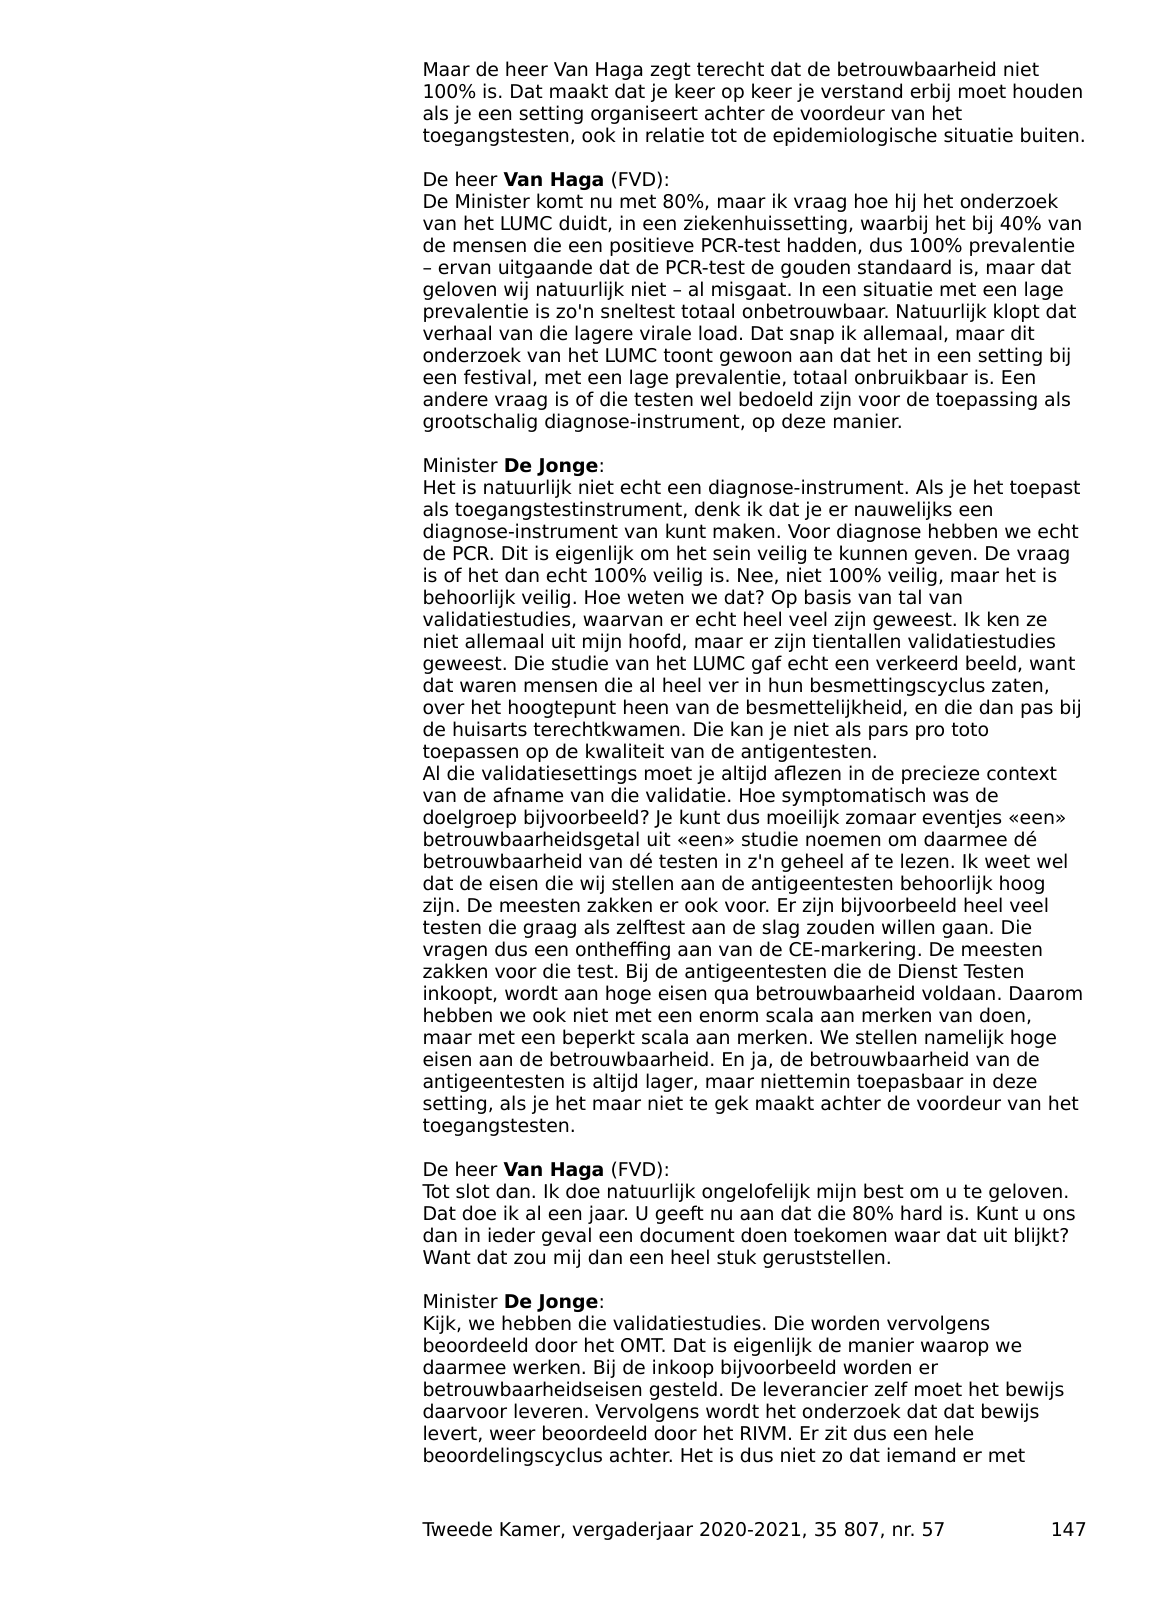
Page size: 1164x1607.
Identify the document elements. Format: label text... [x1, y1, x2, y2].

text De heer Van Haga (FVD): [422, 1159, 1087, 1181]
text De Minister komt nu met 80%, maar ik vraag hoe hij het onderzoek van het LUMC duidt, in een ziekenhuissetting, waarbij het bij 40% van de mensen die een positieve PCR-test hadden, dus 100% prevalentie – ervan uitgaande dat de PCR-test de gouden standaard is, maar dat geloven wij natuurlijk niet – al misgaat. In een situatie met een lage prevalentie is zo'n sneltest totaal onbetrouwbaar. Natuurlijk klopt dat verhaal van die lagere virale load. Dat snap ik allemaal, maar dit onderzoek van het LUMC toont gewoon aan dat het in een setting bij een festival, met een lage prevalentie, totaal onbruikbaar is. Een andere vraag is of die testen wel bedoeld zijn voor de toepassing als grootschalig diagnose-instrument, op deze manier. [422, 191, 1087, 433]
text Kijk, we hebben die validatiestudies. Die worden vervolgens beoordeeld door het OMT. Dat is eigenlijk de manier waarop we daarmee werken. Bij de inkoop bijvoorbeeld worden er betrouwbaarheidseisen gesteld. De leverancier zelf moet het bewijs daarvoor leveren. Vervolgens wordt het onderzoek dat dat bewijs levert, weer beoordeeld door het RIVM. Er zit dus een hele beoordelingscyclus achter. Het is dus niet zo dat iemand er met [422, 1313, 1087, 1467]
text Minister De Jonge: [422, 455, 1087, 477]
text De heer Van Haga (FVD): [422, 169, 1087, 191]
text Al die validatiesettings moet je altijd aflezen in de precieze context van de afname van die validatie. Hoe symptomatisch was de doelgroep bijvoorbeeld? Je kunt dus moeilijk zomaar eventjes «een» betrouwbaarheidsgetal uit «een» studie noemen om daarmee dé betrouwbaarheid van dé testen in z'n geheel af te lezen. Ik weet wel dat de eisen die wij stellen aan de antigeentesten behoorlijk hoog zijn. De meesten zakken er ook voor. Er zijn bijvoorbeeld heel veel testen die graag als zelftest aan de slag zouden willen gaan. Die vragen dus een ontheffing aan van de CE-markering. De meesten zakken voor die test. Bij de antigeentesten die de Dienst Testen inkoopt, wordt aan hoge eisen qua betrouwbaarheid voldaan. Daarom hebben we ook niet met een enorm scala aan merken van doen, maar met een beperkt scala aan merken. We stellen namelijk hoge eisen aan de betrouwbaarheid. En ja, de betrouwbaarheid van de antigeentesten is altijd lager, maar niettemin toepasbaar in deze setting, als je het maar niet te gek maakt achter de voordeur van het toegangstesten. [422, 763, 1087, 1136]
text Tot slot dan. Ik doe natuurlijk ongelofelijk mijn best om u te geloven. Dat doe ik al een jaar. U geeft nu aan dat die 80% hard is. Kunt u ons dan in ieder geval een document doen toekomen waar dat uit blijkt? Want dat zou mij dan een heel stuk geruststellen. [422, 1181, 1087, 1268]
text Het is natuurlijk niet echt een diagnose-instrument. Als je het toepast als toegangstestinstrument, denk ik dat je er nauwelijks een diagnose-instrument van kunt maken. Voor diagnose hebben we echt de PCR. Dit is eigenlijk om het sein veilig te kunnen geven. De vraag is of het dan echt 100% veilig is. Nee, niet 100% veilig, maar het is behoorlijk veilig. Hoe weten we dat? Op basis van tal van validatiestudies, waarvan er echt heel veel zijn geweest. Ik ken ze niet allemaal uit mijn hoofd, maar er zijn tientallen validatiestudies geweest. Die studie van het LUMC gaf echt een verkeerd beeld, want dat waren mensen die al heel ver in hun besmettingscyclus zaten, over het hoogtepunt heen van de besmettelijkheid, en die dan pas bij de huisarts terechtkwamen. Die kan je niet als pars pro toto toepassen op de kwaliteit van de antigentesten. [422, 477, 1087, 763]
text Minister De Jonge: [422, 1291, 1087, 1313]
text Maar de heer Van Haga zegt terecht dat de betrouwbaarheid niet 100% is. Dat maakt dat je keer op keer je verstand erbij moet houden als je een setting organiseert achter de voordeur van het toegangstesten, ook in relatie tot de epidemiologische situatie buiten. [422, 59, 1087, 147]
